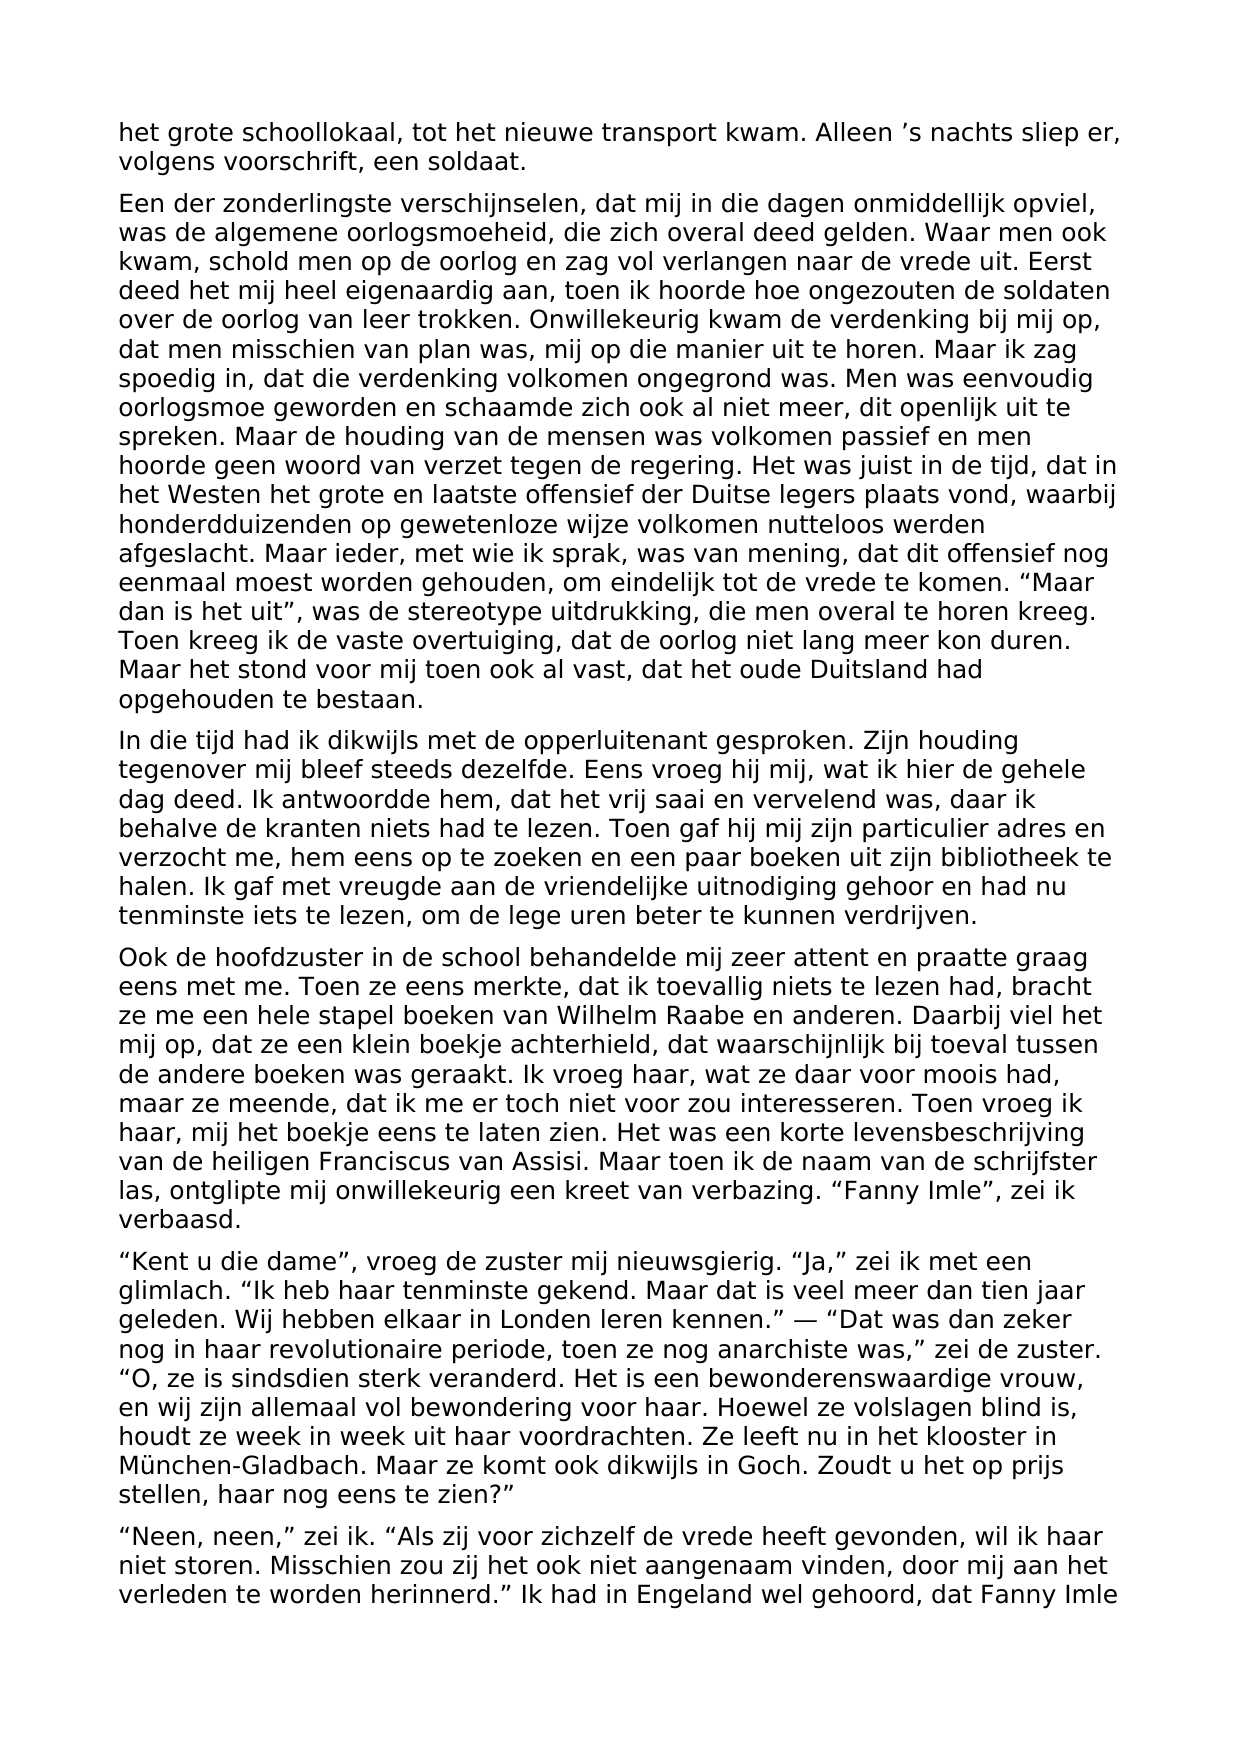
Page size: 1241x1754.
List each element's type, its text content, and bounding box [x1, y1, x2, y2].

text “Kent u die dame”, vroeg de zuster mij nieuwsgierig. “Ja,” zei ik met een glimlach. “Ik heb haar tenminste gekend. Maar dat is veel meer dan tien jaar geleden. Wij hebben elkaar in Londen leren kennen.” — “Dat was dan zeker nog in haar revolutionaire periode, toen ze nog anarchiste was,” zei de zuster. “O, ze is sindsdien sterk veranderd. Het is een bewonderenswaardige vrouw, en wij zijn allemaal vol bewondering voor haar. Hoewel ze volslagen blind is, houdt ze week in week uit haar voordrachten. Ze leeft nu in het klooster in München-Gladbach. Maar ze komt ook dikwijls in Goch. Zoudt u het op prijs stellen, haar nog eens te zien?” [118, 1247, 1122, 1510]
text “Neen, neen,” zei ik. “Als zij voor zichzelf de vrede heeft gevonden, wil ik haar niet storen. Misschien zou zij het ook niet aangenaam vinden, door mij aan het verleden te worden herinnerd.” Ik had in Engeland wel gehoord, dat Fanny Imle [118, 1522, 1122, 1610]
text In die tijd had ik dikwijls met de opperluitenant gesproken. Zijn houding tegenover mij bleef steeds dezelfde. Eens vroeg hij mij, wat ik hier de gehele dag deed. Ik antwoordde hem, dat het vrij saai en vervelend was, daar ik behalve de kranten niets had te lezen. Toen gaf hij mij zijn particulier adres en verzocht me, hem eens op te zoeken en een paar boeken uit zijn bibliotheek te halen. Ik gaf met vreugde aan de vriendelijke uitnodiging gehoor en had nu tenminste iets te lezen, om de lege uren beter te kunnen verdrijven. [118, 726, 1122, 931]
text Een der zonderlingste verschijnselen, dat mij in die dagen onmiddellijk opviel, was de algemene oorlogsmoeheid, die zich overal deed gelden. Waar men ook kwam, schold men op de oorlog en zag vol verlangen naar de vrede uit. Eerst deed het mij heel eigenaardig aan, toen ik hoorde hoe ongezouten de soldaten over de oorlog van leer trokken. Onwillekeurig kwam de verdenking bij mij op, dat men misschien van plan was, mij op die manier uit te horen. Maar ik zag spoedig in, dat die verdenking volkomen ongegrond was. Men was eenvoudig oorlogsmoe geworden en schaamde zich ook al niet meer, dit openlijk uit te spreken. Maar de houding van de mensen was volkomen passief en men hoorde geen woord van verzet tegen de regering. Het was juist in de tijd, dat in het Westen het grote en laatste offensief der Duitse legers plaats vond, waarbij honderdduizenden op gewetenloze wijze volkomen nutteloos werden afgeslacht. Maar ieder, met wie ik sprak, was van mening, dat dit offensief nog eenmaal moest worden gehouden, om eindelijk tot de vrede te komen. “Maar dan is het uit”, was de stereotype uitdrukking, die men overal te horen kreeg. Toen kreeg ik de vaste overtuiging, dat de oorlog niet lang meer kon duren. Maar het stond voor mij toen ook al vast, dat het oude Duitsland had opgehouden te bestaan. [118, 189, 1122, 714]
text Ook de hoofdzuster in de school behandelde mij zeer attent en praatte graag eens met me. Toen ze eens merkte, dat ik toevallig niets te lezen had, bracht ze me een hele stapel boeken van Wilhelm Raabe en anderen. Daarbij viel het mij op, dat ze een klein boekje achterhield, dat waarschijnlijk bij toeval tussen de andere boeken was geraakt. Ik vroeg haar, wat ze daar voor moois had, maar ze meende, dat ik me er toch niet voor zou interesseren. Toen vroeg ik haar, mij het boekje eens te laten zien. Het was een korte levensbeschrijving van de heiligen Franciscus van Assisi. Maar toen ik de naam van de schrijfster las, ontglipte mij onwillekeurig een kreet van verbazing. “Fanny Imle”, zei ik verbaasd. [118, 943, 1122, 1235]
text het grote schoollokaal, tot het nieuwe transport kwam. Alleen ’s nachts sliep er, volgens voorschrift, een soldaat. [118, 118, 1122, 176]
